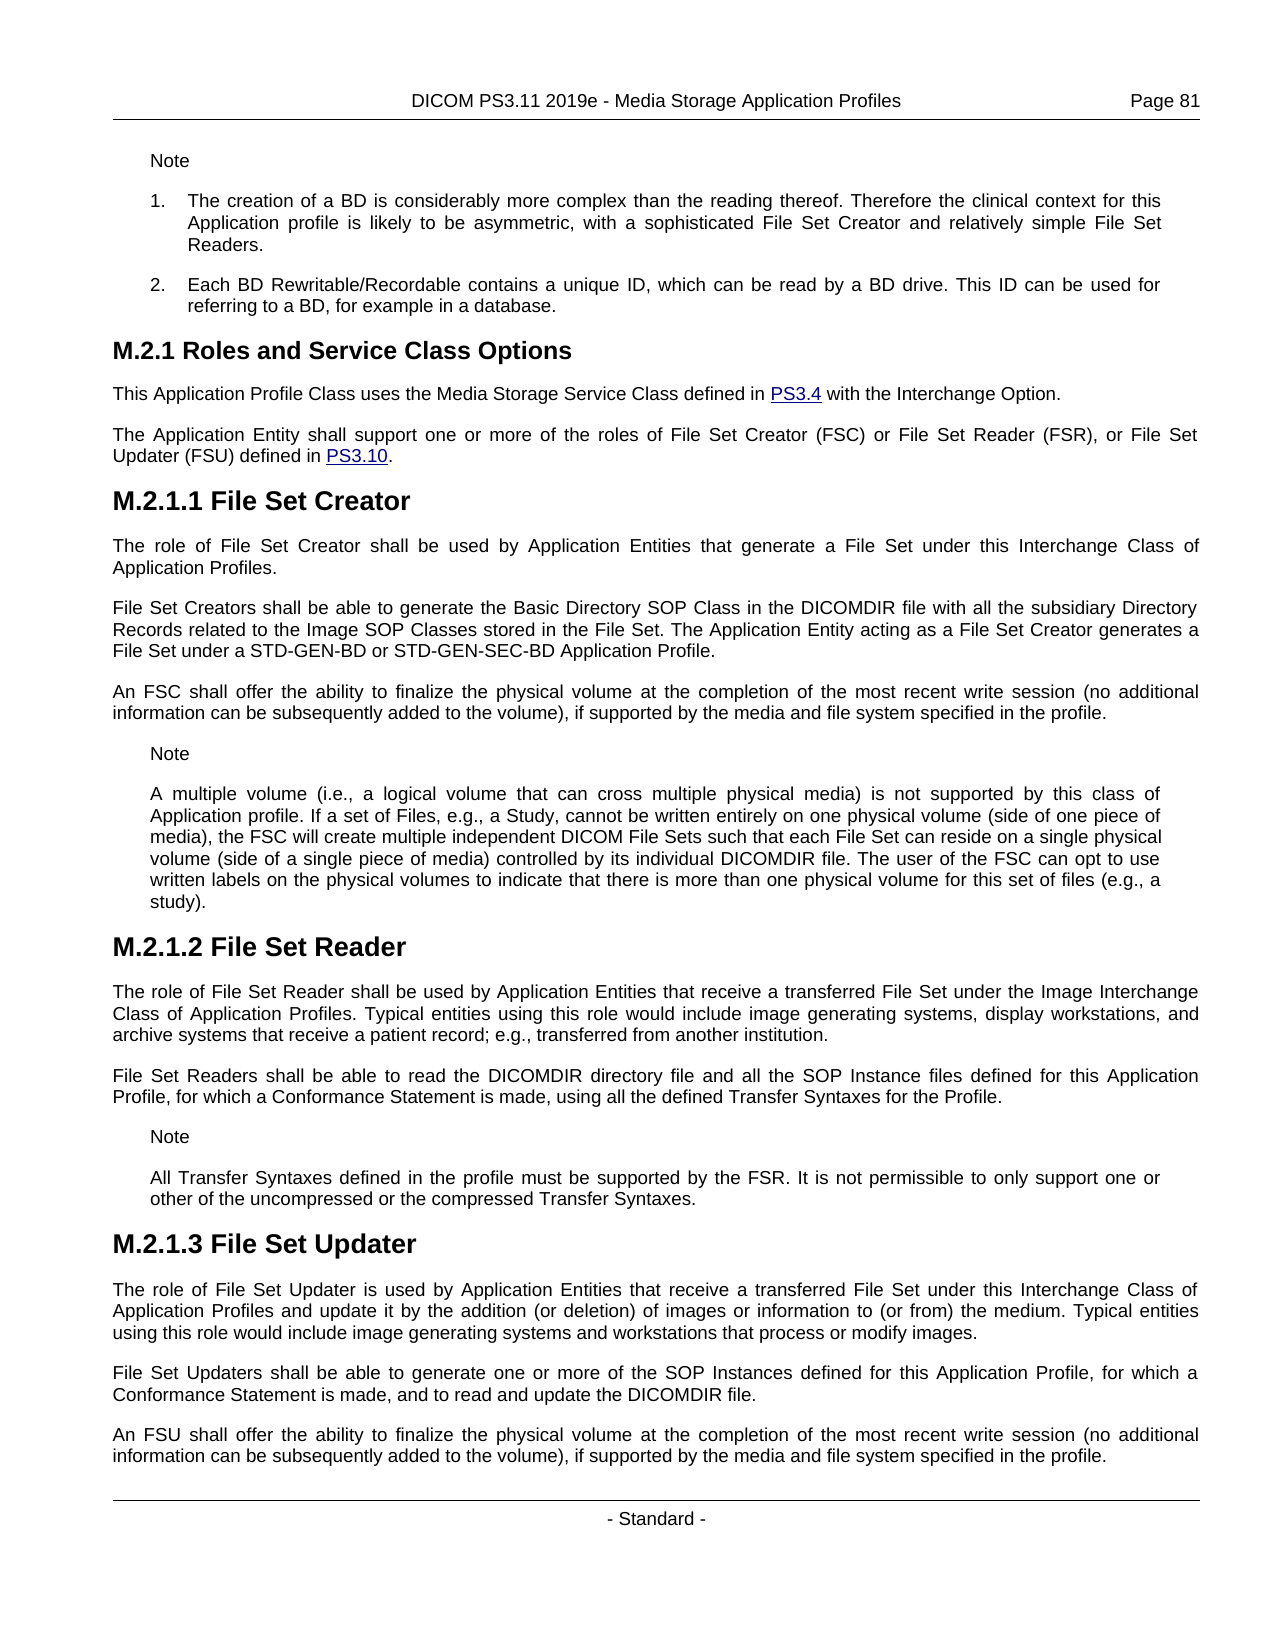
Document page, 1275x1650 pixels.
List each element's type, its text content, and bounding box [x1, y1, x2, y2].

text File Set Creators shall be able to generate the Basic Directory SOP Class in the DICOMDIR file with all the subsidiary Directory Records related to the Image SOP Classes stored in the File Set. The Application Entity acting as a File Set Creator generates a File Set under a STD-GEN-BD or STD-GEN-SEC-BD Application Profile. [112, 597, 1200, 662]
text Note [150, 742, 1162, 764]
text An FSC shall offer the ability to finalize the physical volume at the completion of the most recent write session (no additional information can be subsequently added to the volume), if supported by the media and file system specified in the profile. [112, 681, 1200, 724]
text The Application Entity shall support one or more of the roles of File Set Creator (FSC) or File Set Reader (FSR), or File Set Updater (FSU) defined in PS3.10. [112, 423, 1200, 467]
text An FSU shall offer the ability to finalize the physical volume at the completion of the most recent write session (no additional information can be subsequently added to the volume), if supported by the media and file system specified in the profile. [112, 1424, 1200, 1467]
text A multiple volume (i.e., a logical volume that can cross multiple physical media) is not supported by this class of Application profile. If a set of Files, e.g., a Study, cannot be written entirely on one physical volume (side of one piece of media), the FSC will create multiple independent DICOM File Sets such that each File Set can reside on a single physical volume (side of a single piece of media) controlled by its individual DICOMDIR file. The user of the FSC can opt to use written labels on the physical volumes to indicate that there is more than one physical volume for this set of files (e.g., a study). [150, 783, 1162, 912]
text 1. The creation of a BD is considerably more complex than the reading thereof. Therefore the clinical context for this Application profile is likely to be asymmetric, with a sophisticated File Set Creator and relatively simple File Set Readers. [150, 190, 1162, 255]
text The role of File Set Reader shall be used by Application Entities that receive a transferred File Set under the Image Interchange Class of Application Profiles. Typical entities using this role would include image generating systems, display workstations, and archive systems that receive a patient record; e.g., transferred from another institution. [112, 981, 1200, 1046]
text The role of File Set Updater is used by Application Entities that receive a transferred File Set under this Interchange Class of Application Profiles and update it by the addition (or deletion) of images or information to (or from) the medium. Typical entities using this role would include image generating systems and workstations that process or modify images. [112, 1278, 1200, 1343]
text The role of File Set Creator shall be used by Application Entities that generate a File Set under this Interchange Class of Application Profiles. [112, 535, 1200, 578]
text Note [150, 1126, 1162, 1148]
text 2. Each BD Rewritable/Recordable contains a unique ID, which can be read by a BD drive. This ID can be used for referring to a BD, for example in a database. [150, 274, 1162, 317]
text M.2.1 Roles and Service Class Options [112, 336, 1200, 364]
text M.2.1.1 File Set Creator [112, 485, 1200, 517]
text Note [150, 150, 1162, 172]
text File Set Updaters shall be able to generate one or more of the SOP Instances defined for this Application Profile, for which a Conformance Statement is made, and to read and update the DICOMDIR file. [112, 1362, 1200, 1405]
text M.2.1.3 File Set Updater [112, 1228, 1200, 1260]
text M.2.1.2 File Set Reader [112, 931, 1200, 962]
text All Transfer Syntaxes defined in the profile must be supported by the FSR. It is not permissible to only support one or other of the uncompressed or the compressed Transfer Syntaxes. [150, 1167, 1162, 1210]
text File Set Readers shall be able to read the DICOMDIR directory file and all the SOP Instance files defined for this Application Profile, for which a Conformance Statement is made, using all the defined Transfer Syntaxes for the Profile. [112, 1064, 1200, 1107]
text This Application Profile Class uses the Media Storage Service Class defined in PS3.4 with the Interchange Option. [112, 383, 1200, 405]
